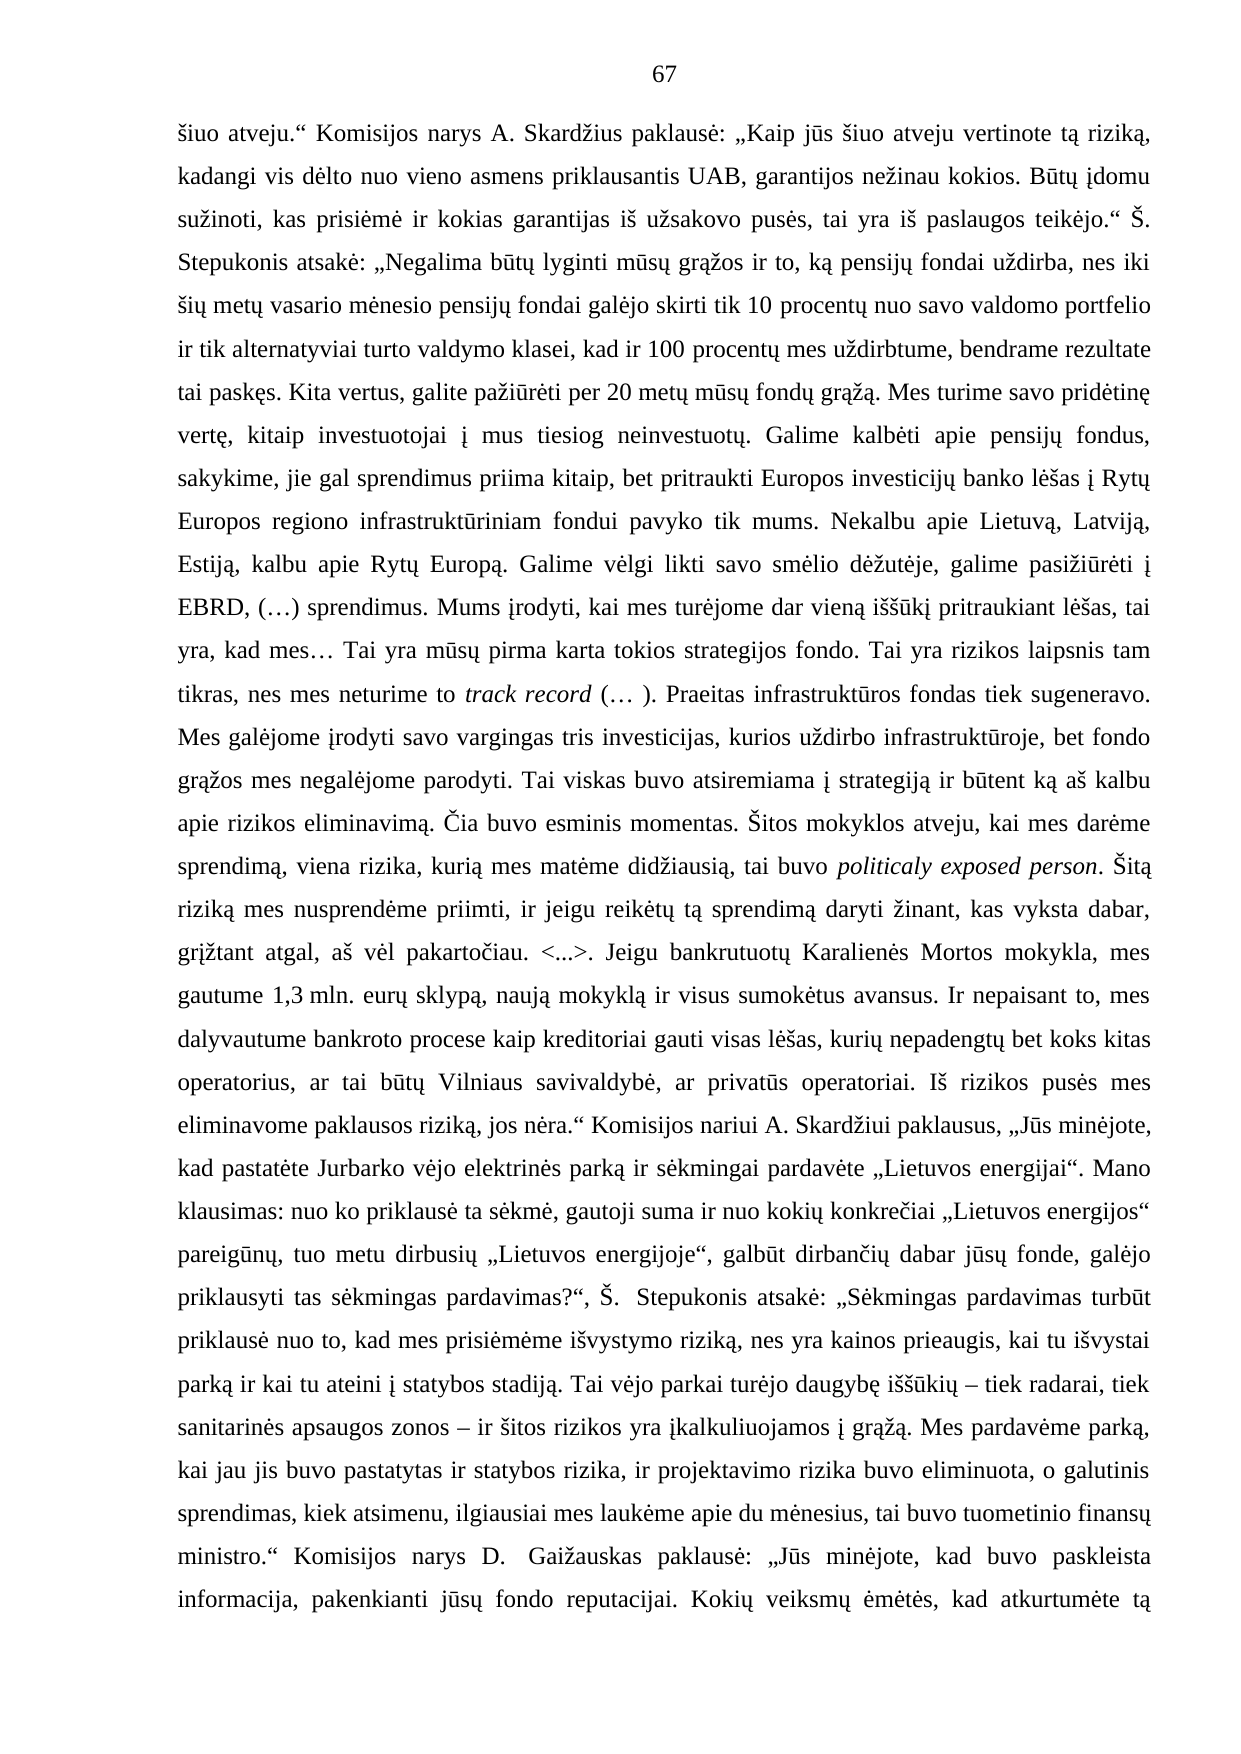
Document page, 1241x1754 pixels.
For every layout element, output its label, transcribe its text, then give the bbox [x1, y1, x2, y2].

text šiuo atveju.“ Komisijos narys A. Skardžius paklausė: „Kaip jūs šiuo atveju vertinote tą riziką, kadangi vis dėlto nuo vieno asmens priklausantis UAB, garantijos nežinau kokios. Būtų įdomu sužinoti, kas prisiėmė ir kokias garantijas iš užsakovo pusės, tai yra iš paslaugos teikėjo.“ Š. Stepukonis atsakė: „Negalima būtų lyginti mūsų grąžos ir to, ką pensijų fondai uždirba, nes iki šių metų vasario mėnesio pensijų fondai galėjo skirti tik 10 procentų nuo savo valdomo portfelio ir tik alternatyviai turto valdymo klasei, kad ir 100 procentų mes uždirbtume, bendrame rezultate tai paskęs. Kita vertus, galite pažiūrėti per 20 metų mūsų fondų grąžą. Mes turime savo pridėtinę vertę, kitaip investuotojai į mus tiesiog neinvestuotų. Galime kalbėti apie pensijų fondus, sakykime, jie gal sprendimus priima kitaip, bet pritraukti Europos investicijų banko lėšas į Rytų Europos regiono infrastruktūriniam fondui pavyko tik mums. Nekalbu apie Lietuvą, Latviją, Estiją, kalbu apie Rytų Europą. Galime vėlgi likti savo smėlio dėžutėje, galime pasižiūrėti į EBRD, (…) sprendimus. Mums įrodyti, kai mes turėjome dar vieną iššūkį pritraukiant lėšas, tai yra, kad mes… Tai yra mūsų pirma karta tokios strategijos fondo. Tai yra rizikos laipsnis tam tikras, nes mes neturime to track record (… ). Praeitas infrastruktūros fondas tiek sugeneravo. Mes galėjome įrodyti savo vargingas tris investicijas, kurios uždirbo infrastruktūroje, bet fondo grąžos mes negalėjome parodyti. Tai viskas buvo atsiremiama į strategiją ir būtent ką aš kalbu apie rizikos eliminavimą. Čia buvo esminis momentas. Šitos mokyklos atveju, kai mes darėme sprendimą, viena rizika, kurią mes matėme didžiausią, tai buvo politicaly exposed person. Šitą riziką mes nusprendėme priimti, ir jeigu reikėtų tą sprendimą daryti žinant, kas vyksta dabar, grįžtant atgal, aš vėl pakartočiau. <...>. Jeigu bankrutuotų Karalienės Mortos mokykla, mes gautume 1,3 mln. eurų sklypą, naują mokyklą ir visus sumokėtus avansus. Ir nepaisant to, mes dalyvautume bankroto procese kaip kreditoriai gauti visas lėšas, kurių nepadengtų bet koks kitas operatorius, ar tai būtų Vilniaus savivaldybė, ar privatūs operatoriai. Iš rizikos pusės mes eliminavome paklausos riziką, jos nėra.“ Komisijos nariui A. Skardžiui paklausus, „Jūs minėjote, kad pastatėte Jurbarko vėjo elektrinės parką ir sėkmingai pardavėte „Lietuvos energijai“. Mano klausimas: nuo ko priklausė ta sėkmė, gautoji suma ir nuo kokių konkrečiai „Lietuvos energijos“ pareigūnų, tuo metu dirbusių „Lietuvos energijoje“, galbūt dirbančių dabar jūsų fonde, galėjo priklausyti tas sėkmingas pardavimas?“, Š. Stepukonis atsakė: „Sėkmingas pardavimas turbūt priklausė nuo to, kad mes prisiėmėme išvystymo riziką, nes yra kainos prieaugis, kai tu išvystai parką ir kai tu ateini į statybos stadiją. Tai vėjo parkai turėjo daugybę iššūkių – tiek radarai, tiek sanitarinės apsaugos zonos – ir šitos rizikos yra įkalkuliuojamos į grąžą. Mes pardavėme parką, kai jau jis buvo pastatytas ir statybos rizika, ir projektavimo rizika buvo eliminuota, o galutinis sprendimas, kiek atsimenu, ilgiausiai mes laukėme apie du mėnesius, tai buvo tuometinio finansų ministro.“ Komisijos narys D. Gaižauskas paklausė: „Jūs minėjote, kad buvo paskleista informacija, pakenkianti jūsų fondo reputacijai. Kokių veiksmų ėmėtės, kad atkurtumėte tą [177, 118, 1152, 1613]
